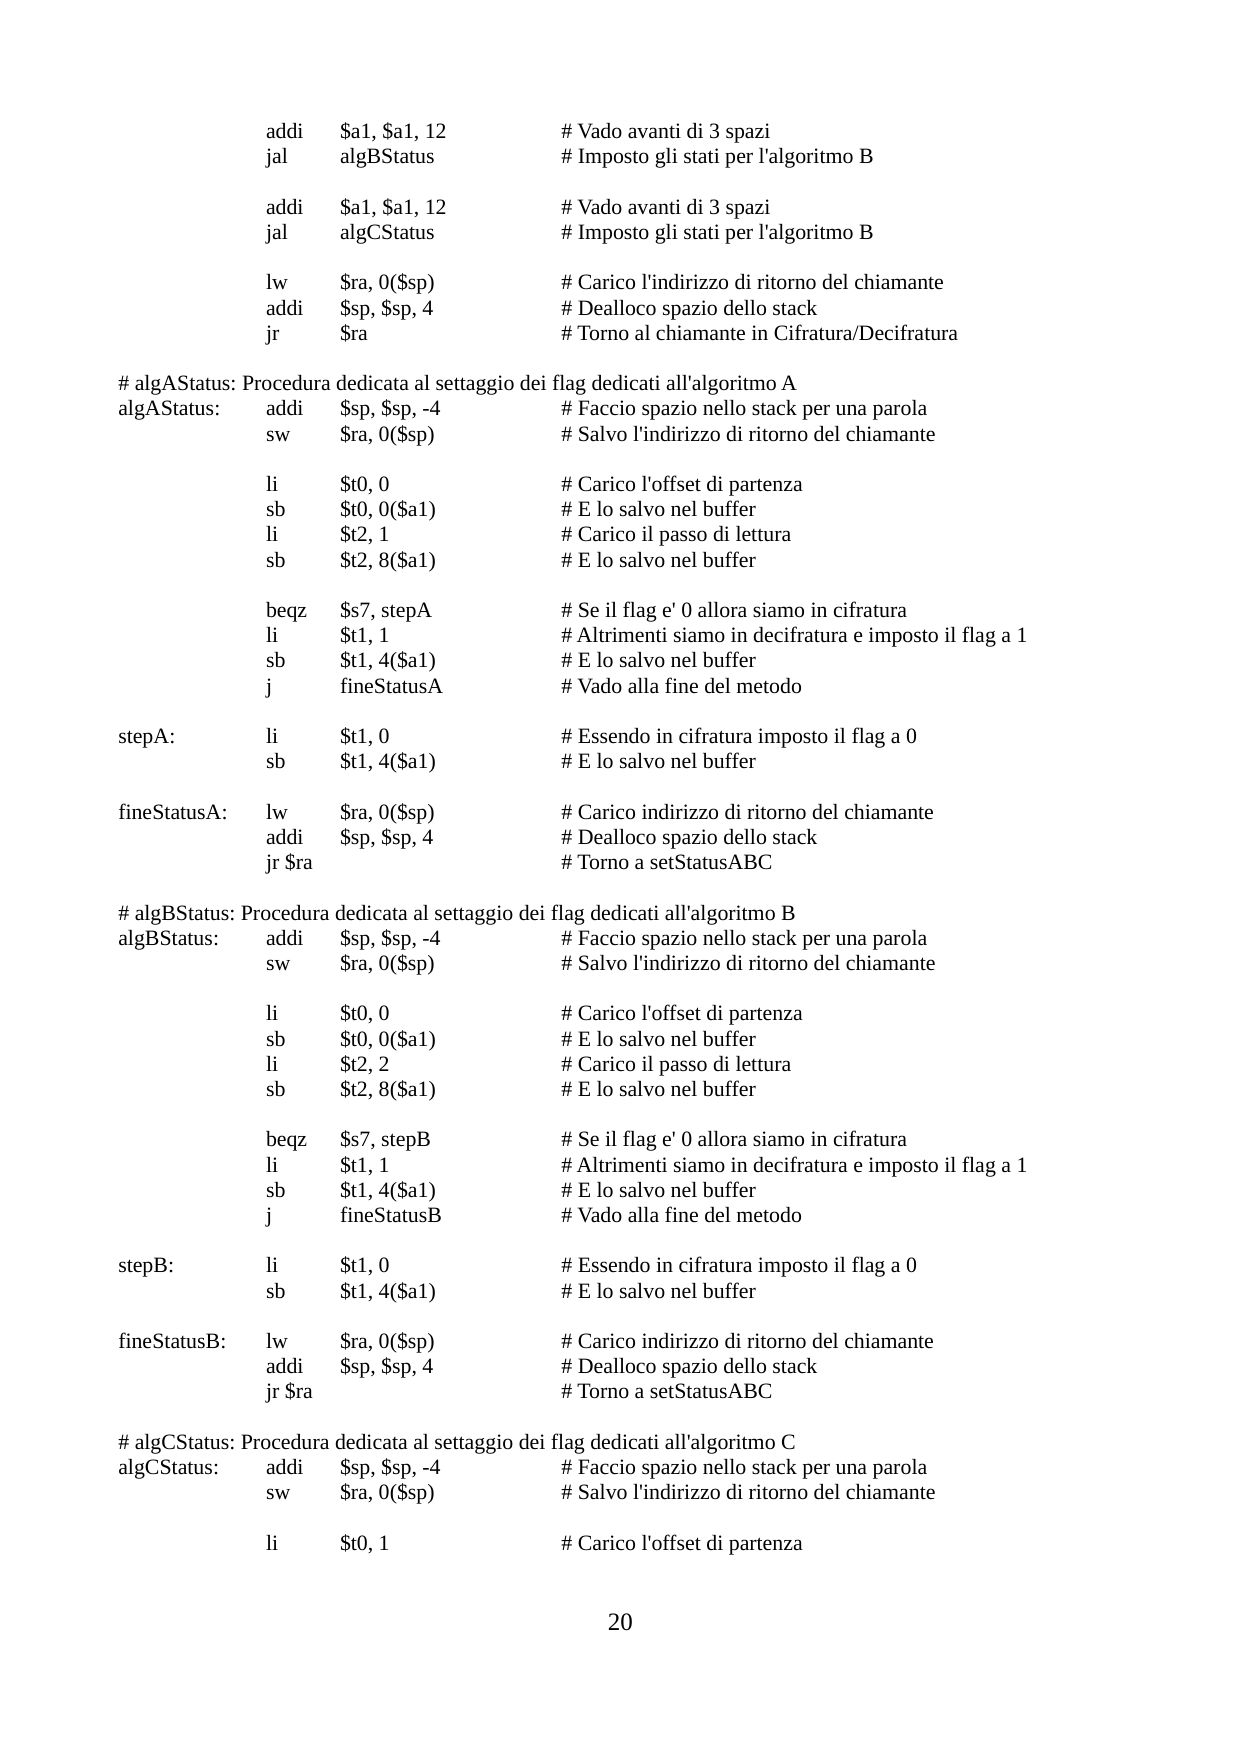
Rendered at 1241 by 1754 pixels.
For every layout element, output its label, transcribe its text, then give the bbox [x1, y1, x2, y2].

text jal algBStatus # Imposto gli stati per l'algoritmo B [118, 143, 1122, 168]
text algBStatus: addi $sp, $sp, -4 # Faccio spazio nello stack per una parola [118, 925, 1122, 950]
text j fineStatusA # Vado alla fine del metodo [118, 673, 1122, 698]
text sw $ra, 0($sp) # Salvo l'indirizzo di ritorno del chiamante [118, 421, 1122, 446]
text # algBStatus: Procedura dedicata al settaggio dei flag dedicati all'algoritmo B [118, 899, 1122, 925]
text jr $ra # Torno al chiamante in Cifratura/Decifratura [118, 320, 1122, 345]
text algAStatus: addi $sp, $sp, -4 # Faccio spazio nello stack per una parola [118, 395, 1122, 421]
text addi $sp, $sp, 4 # Dealloco spazio dello stack [118, 1353, 1122, 1378]
text # algAStatus: Procedura dedicata al settaggio dei flag dedicati all'algoritmo A [118, 370, 1122, 395]
text sb $t2, 8($a1) # E lo salvo nel buffer [118, 547, 1122, 572]
text sb $t0, 0($a1) # E lo salvo nel buffer [118, 1026, 1122, 1051]
text sw $ra, 0($sp) # Salvo l'indirizzo di ritorno del chiamante [118, 950, 1122, 975]
text li $t2, 1 # Carico il passo di lettura [118, 521, 1122, 547]
text addi $a1, $a1, 12 # Vado avanti di 3 spazi [118, 118, 1122, 143]
text addi $sp, $sp, 4 # Dealloco spazio dello stack [118, 824, 1122, 849]
text sb $t1, 4($a1) # E lo salvo nel buffer [118, 647, 1122, 673]
text li $t1, 1 # Altrimenti siamo in decifratura e imposto il flag a 1 [118, 1152, 1122, 1177]
text addi $a1, $a1, 12 # Vado avanti di 3 spazi [118, 194, 1122, 219]
text li $t1, 1 # Altrimenti siamo in decifratura e imposto il flag a 1 [118, 622, 1122, 647]
text sw $ra, 0($sp) # Salvo l'indirizzo di ritorno del chiamante [118, 1479, 1122, 1504]
text li $t0, 1 # Carico l'offset di partenza [118, 1530, 1122, 1555]
text lw $ra, 0($sp) # Carico l'indirizzo di ritorno del chiamante [118, 269, 1122, 294]
text sb $t0, 0($a1) # E lo salvo nel buffer [118, 496, 1122, 521]
text fineStatusA: lw $ra, 0($sp) # Carico indirizzo di ritorno del chiamante [118, 799, 1122, 824]
text fineStatusB: lw $ra, 0($sp) # Carico indirizzo di ritorno del chiamante [118, 1328, 1122, 1353]
text beqz $s7, stepA # Se il flag e' 0 allora siamo in cifratura [118, 597, 1122, 622]
text li $t2, 2 # Carico il passo di lettura [118, 1051, 1122, 1076]
text sb $t1, 4($a1) # E lo salvo nel buffer [118, 748, 1122, 773]
text sb $t1, 4($a1) # E lo salvo nel buffer [118, 1177, 1122, 1202]
text jal algCStatus # Imposto gli stati per l'algoritmo B [118, 219, 1122, 244]
text sb $t1, 4($a1) # E lo salvo nel buffer [118, 1278, 1122, 1303]
text sb $t2, 8($a1) # E lo salvo nel buffer [118, 1076, 1122, 1101]
text li $t0, 0 # Carico l'offset di partenza [118, 1000, 1122, 1026]
text stepB: li $t1, 0 # Essendo in cifratura imposto il flag a 0 [118, 1252, 1122, 1278]
text jr $ra # Torno a setStatusABC [118, 1378, 1122, 1404]
text j fineStatusB # Vado alla fine del metodo [118, 1202, 1122, 1227]
text addi $sp, $sp, 4 # Dealloco spazio dello stack [118, 294, 1122, 320]
text li $t0, 0 # Carico l'offset di partenza [118, 471, 1122, 496]
text algCStatus: addi $sp, $sp, -4 # Faccio spazio nello stack per una parola [118, 1454, 1122, 1479]
text jr $ra # Torno a setStatusABC [118, 849, 1122, 874]
text beqz $s7, stepB # Se il flag e' 0 allora siamo in cifratura [118, 1126, 1122, 1152]
text stepA: li $t1, 0 # Essendo in cifratura imposto il flag a 0 [118, 723, 1122, 748]
text # algCStatus: Procedura dedicata al settaggio dei flag dedicati all'algoritmo C [118, 1429, 1122, 1454]
